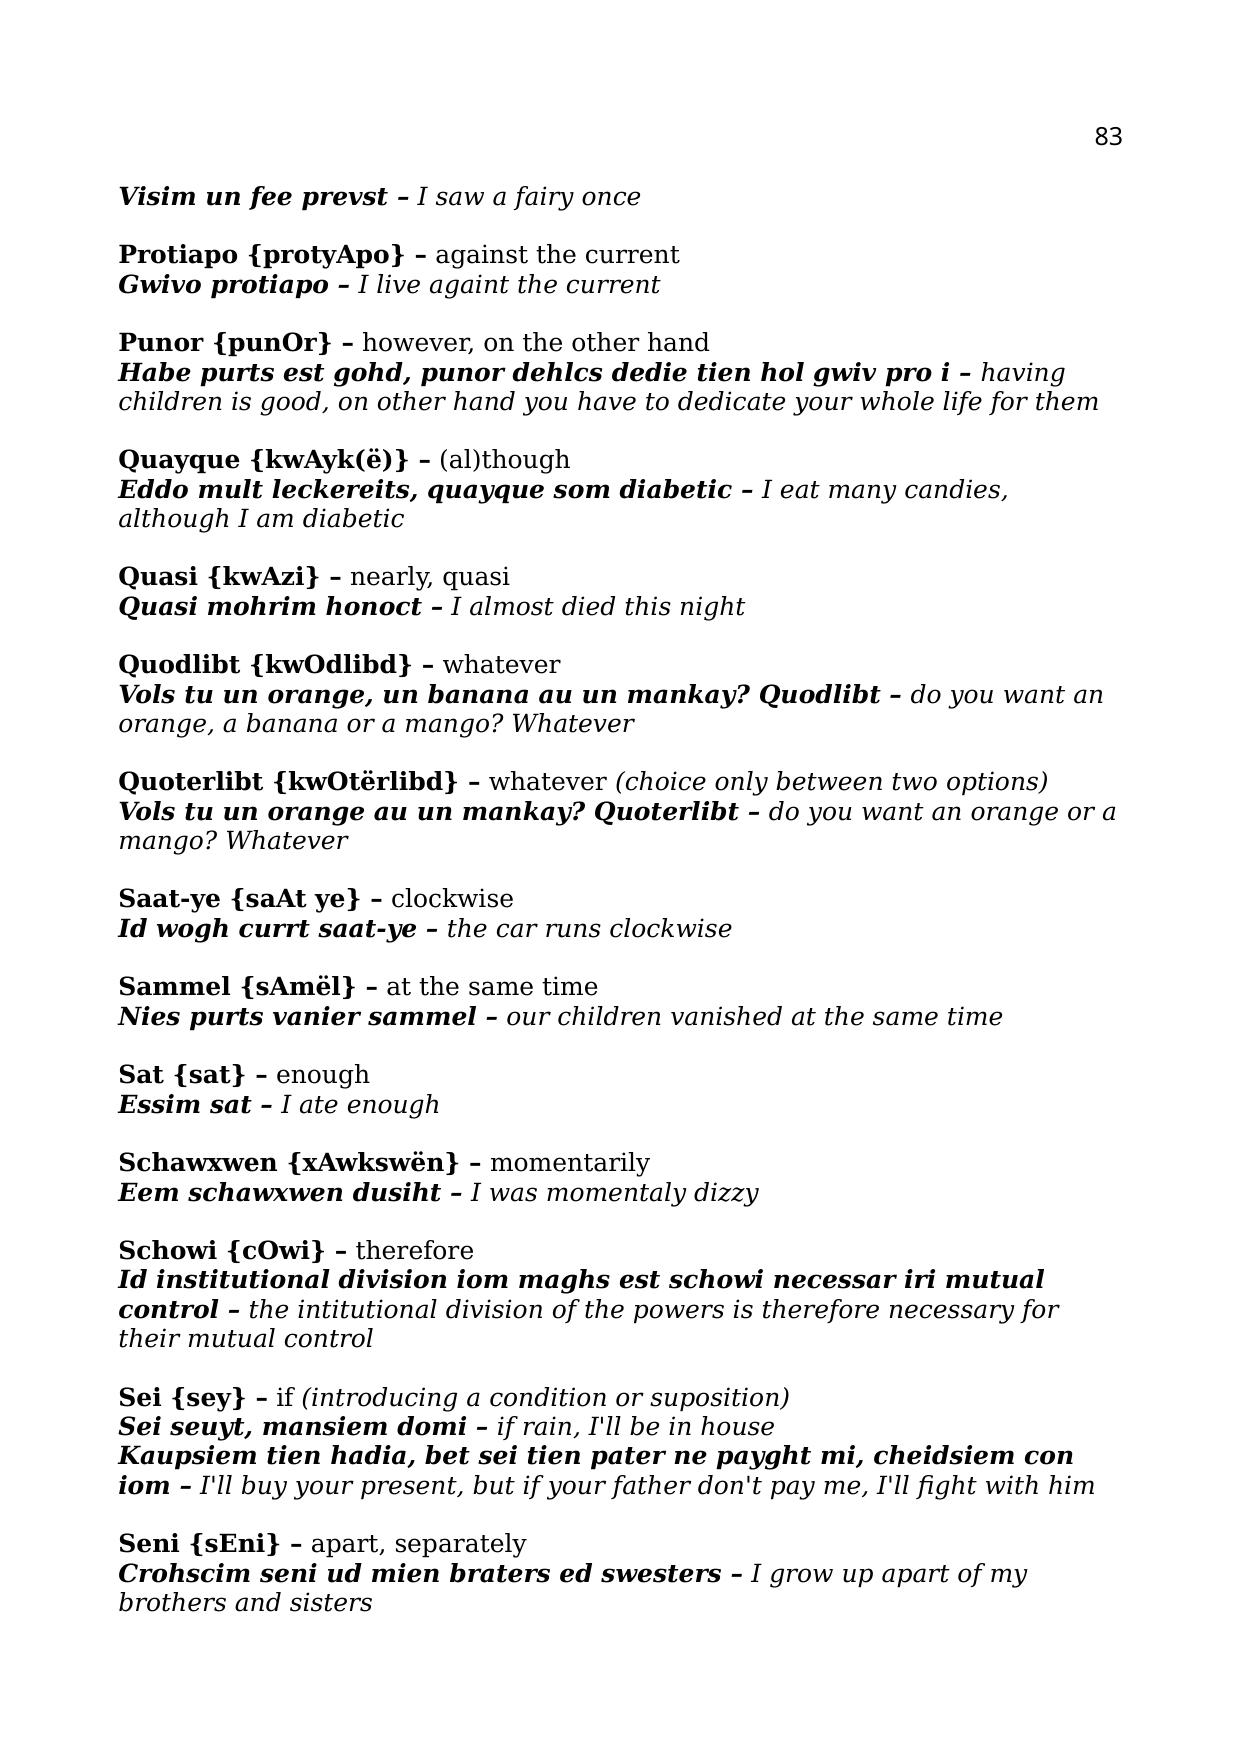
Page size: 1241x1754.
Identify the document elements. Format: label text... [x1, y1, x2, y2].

text Vols tu un orange au un mankay? Quoterlibt – do you want an orange or a mango? Whatever [118, 797, 1123, 855]
text Saat-ye {saAt ye} – clockwise [118, 884, 1123, 914]
text Sammel {sAmël} – at the same time [118, 972, 1123, 1002]
text Quodlibt {kwOdlibd} – whatever [118, 650, 1123, 679]
text Quasi {kwAzi} – nearly, quasi [118, 562, 1123, 592]
text Crohscim seni ud mien braters ed swesters – I grow up apart of my brothers and sisters [118, 1558, 1123, 1617]
text Sei {sey} – if (introducing a condition or suposition) [118, 1382, 1123, 1412]
text Nies purts vanier sammel – our children vanished at the same time [118, 1002, 1123, 1031]
text Eem schawxwen dusiht – I was momentaly dizzy [118, 1177, 1123, 1207]
text Vols tu un orange, un banana au un mankay? Quodlibt – do you want an orange, a banana or a mango? Whatever [118, 679, 1123, 738]
text Eddo mult leckereits, quayque som diabetic – I eat many candies, although I am diabetic [118, 474, 1123, 533]
text Schawxwen {xAwkswën} – momentarily [118, 1148, 1123, 1177]
text Quasi mohrim honoct – I almost died this night [118, 592, 1123, 621]
text Visim un fee prevst – I saw a fairy once [118, 182, 1123, 211]
text Essim sat – I ate enough [118, 1089, 1123, 1119]
text Schowi {cOwi} – therefore [118, 1236, 1123, 1265]
text Habe purts est gohd, punor dehlcs dedie tien hol gwiv pro i – having children is good, on other hand you have to dedicate your whole life for them [118, 357, 1123, 416]
text Sat {sat} – enough [118, 1060, 1123, 1089]
text Seni {sEni} – apart, separately [118, 1529, 1123, 1558]
text Punor {punOr} – however, on the other hand [118, 328, 1123, 357]
text Gwivo protiapo – I live againt the current [118, 269, 1123, 299]
text Protiapo {protyApo} – against the current [118, 240, 1123, 269]
text Id wogh currt saat-ye – the car runs clockwise [118, 914, 1123, 943]
text Quayque {kwAyk(ë)} – (al)though [118, 445, 1123, 474]
text Id institutional division iom maghs est schowi necessar iri mutual control – the intitutional division of the powers is therefore necessary for their mutual control [118, 1265, 1123, 1353]
text Quoterlibt {kwOtërlibd} – whatever (choice only between two options) [118, 767, 1123, 797]
text Sei seuyt, mansiem domi – if rain, I'll be in house [118, 1412, 1123, 1441]
text Kaupsiem tien hadia, bet sei tien pater ne payght mi, cheidsiem con iom – I'll buy your present, but if your father don't pay me, I'll fight with him [118, 1441, 1123, 1500]
